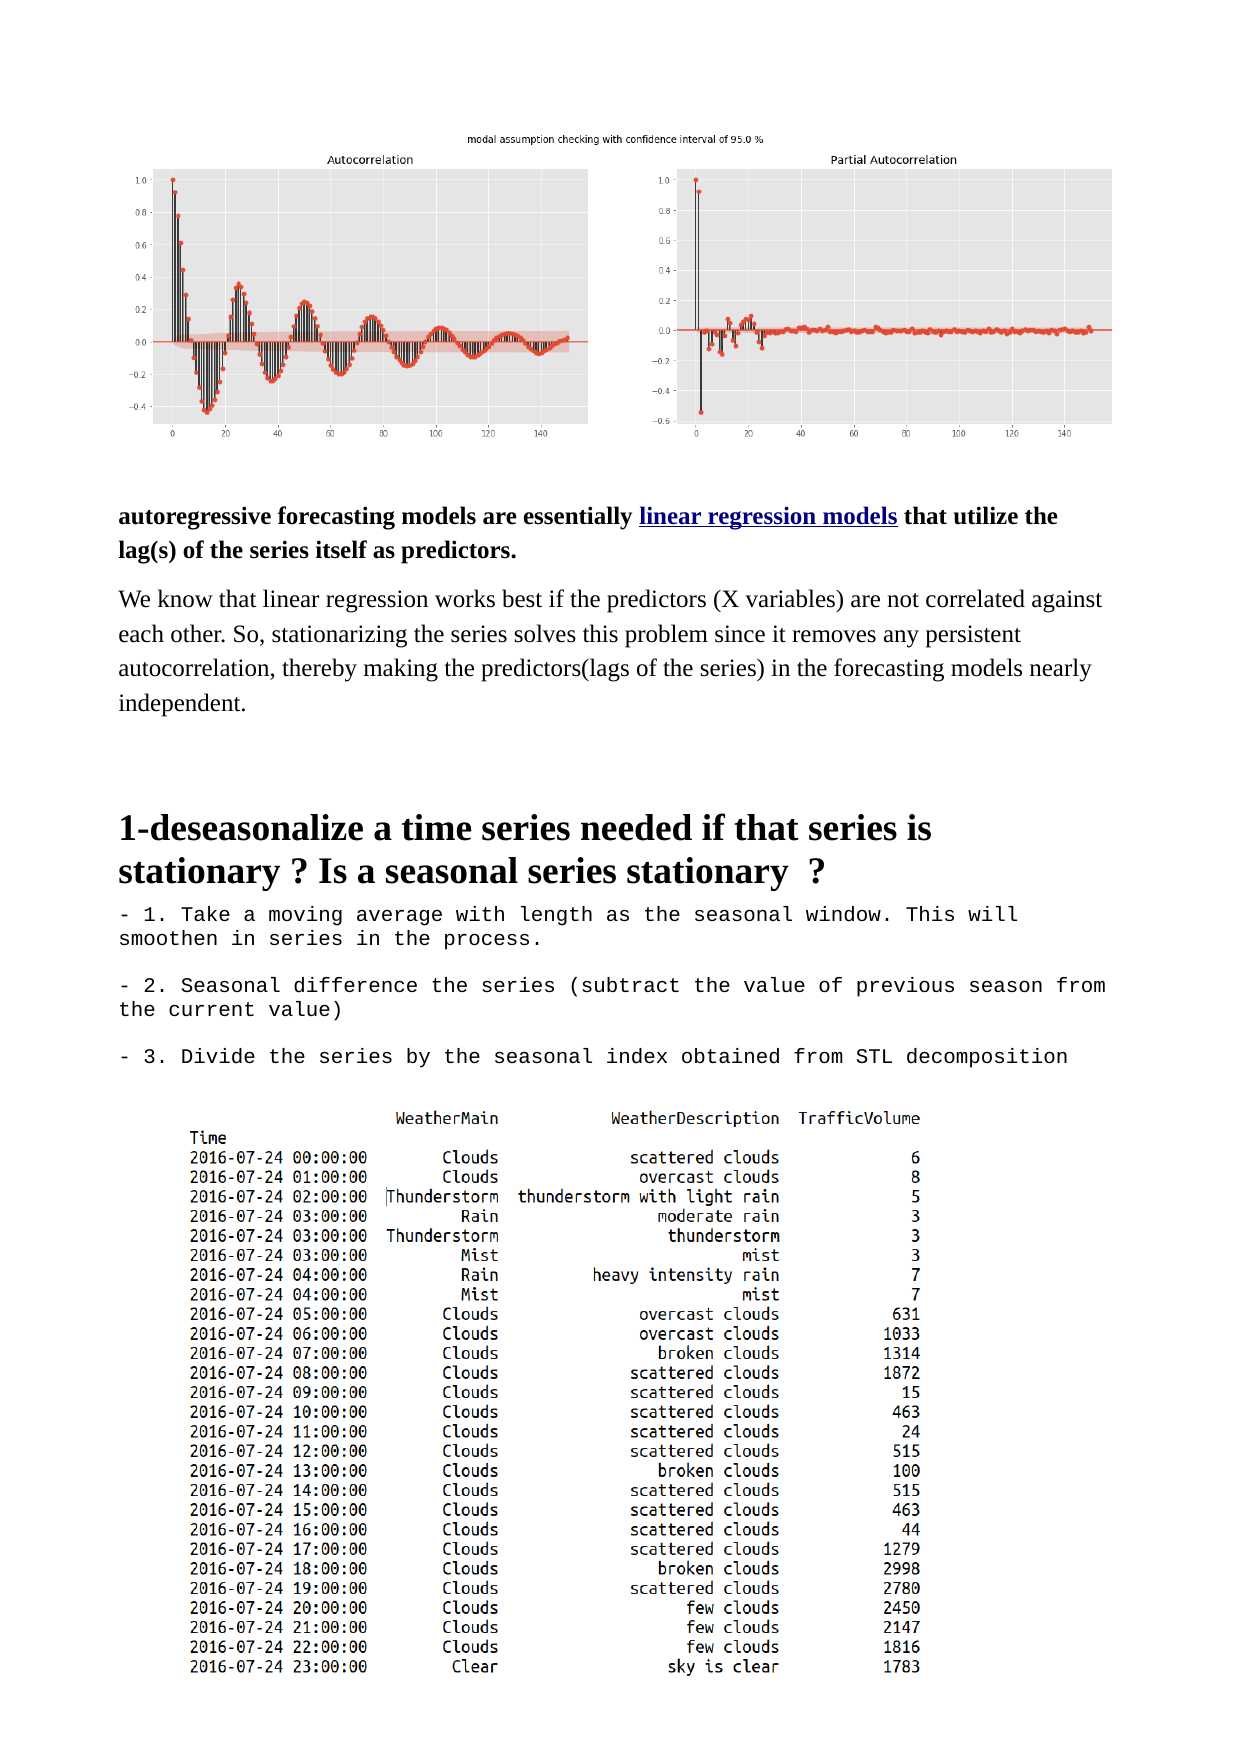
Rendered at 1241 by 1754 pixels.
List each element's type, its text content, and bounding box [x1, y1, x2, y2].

subtitle 1-deseasonalize a time series needed if that series is stationary ? Is a seasonal series stationary ? [118, 805, 1122, 891]
text - 3. Divide the series by the seasonal index obtained from STL decomposition [118, 1046, 1122, 1069]
text autoregressive forecasting models are essentially linear regression models that utilize the lag(s) of the series itself as predictors. [118, 501, 1122, 564]
picture [186, 1098, 963, 1687]
text - 2. Seasonal difference the series (subtract the value of previous season from the current value) [118, 975, 1122, 1022]
picture [119, 118, 1121, 447]
text - 1. Take a moving average with length as the seasonal window. This will smoothen in series in the process. [118, 904, 1122, 951]
text We know that linear regression works best if the predictors (X variables) are not correlated against each other. So, stationarizing the series solves this problem since it removes any persistent autocorrelation, thereby making the predictors(lags of the series) in the forecasting models nearly independent. [118, 584, 1122, 717]
